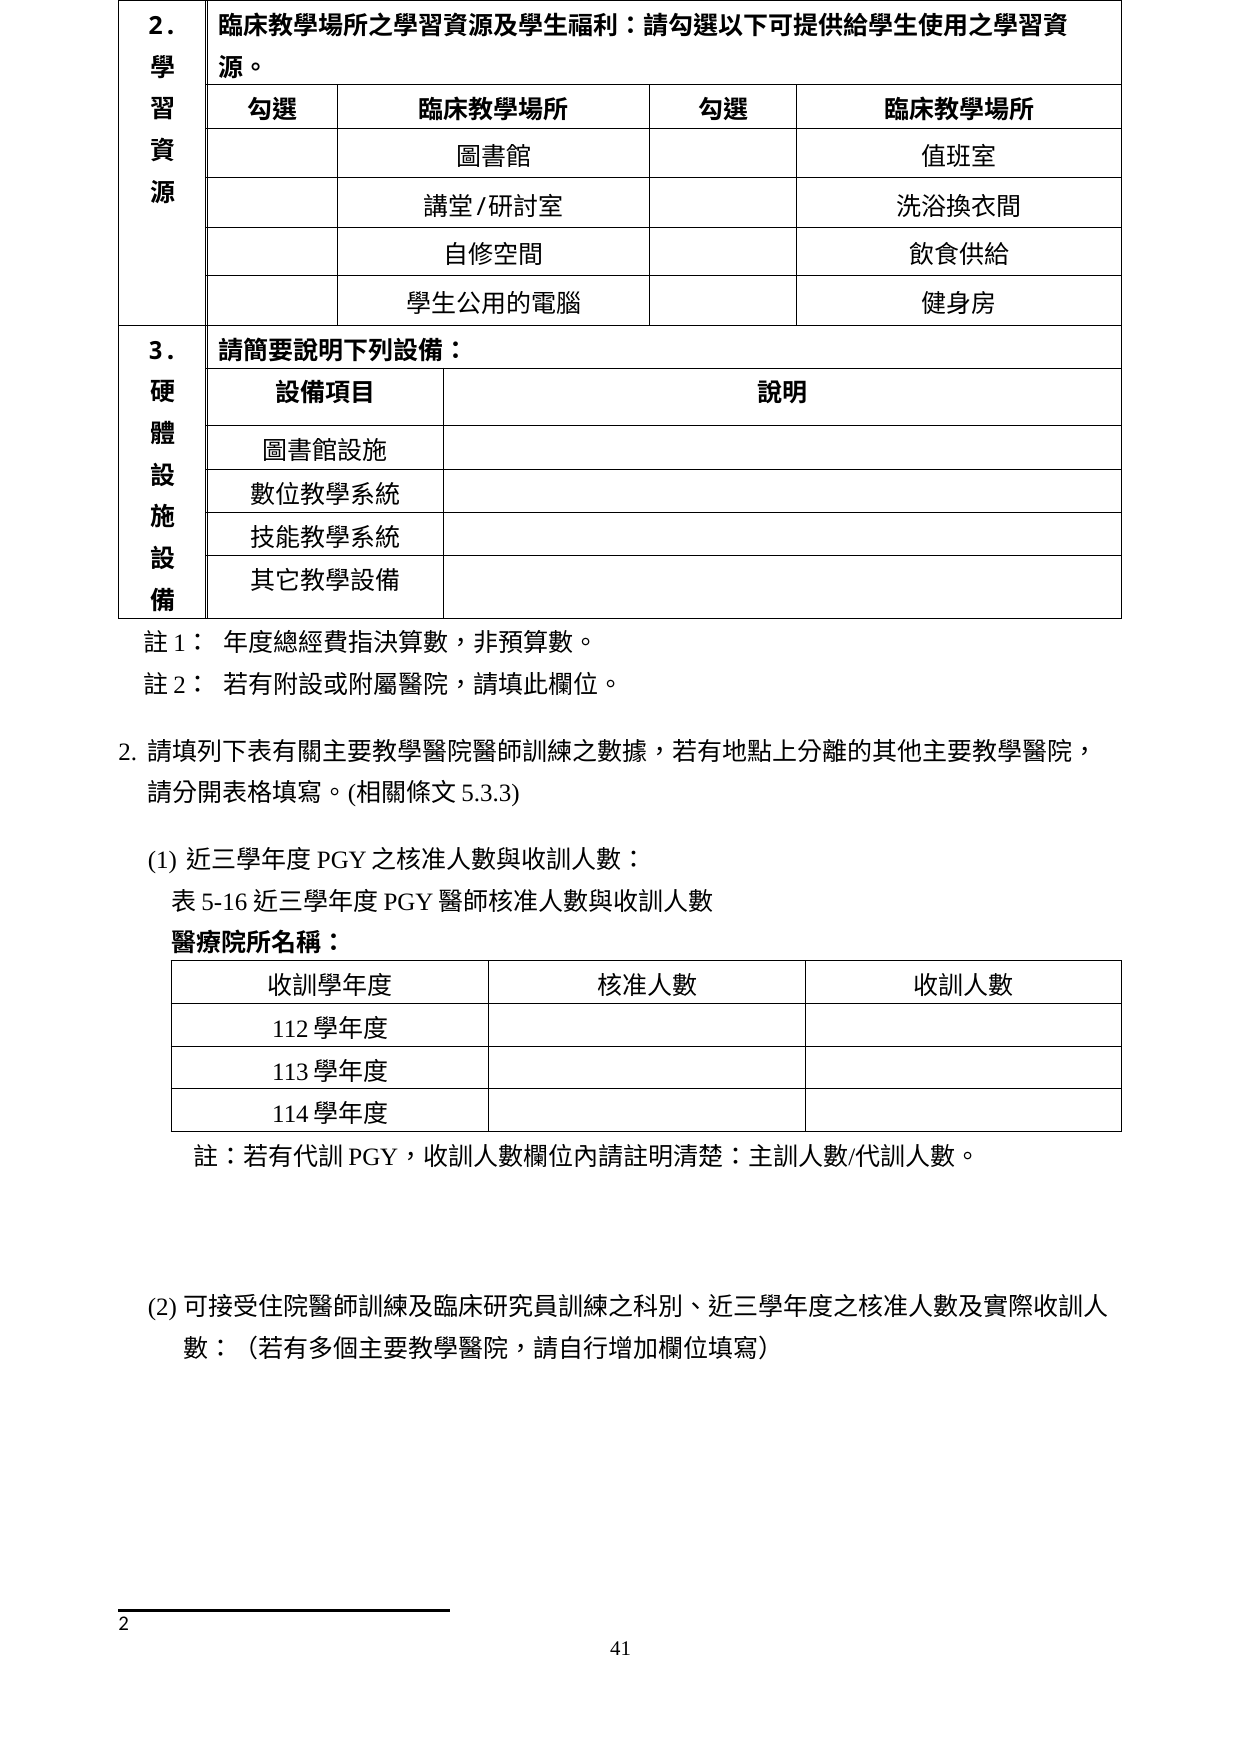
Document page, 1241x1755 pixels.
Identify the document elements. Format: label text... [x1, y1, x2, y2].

table_cell 113學年度 [172, 1047, 488, 1088]
table_cell [650, 129, 796, 177]
table_cell 臨床教學場所 [338, 85, 649, 127]
table_cell [208, 276, 337, 325]
text 註2： 若有附設或附屬醫院，請填此欄位。 [118, 660, 1122, 702]
table_cell 飲食供給 [797, 228, 1121, 275]
table_cell 3. 硬 體 設 施 設 備 [119, 326, 205, 617]
table_cell [208, 178, 337, 227]
table_cell [650, 178, 796, 227]
table_cell 勾選 [650, 85, 796, 127]
table_cell 2. 學 習 資 源 [119, 1, 205, 325]
table_cell 技能教學系統 [208, 513, 443, 555]
table_header 收訓人數 [806, 961, 1121, 1003]
table_cell [806, 1004, 1121, 1046]
table_cell [806, 1089, 1121, 1131]
table_cell 自修空間 [338, 228, 649, 275]
table_cell 勾選 [208, 85, 337, 127]
table_cell 設備項目 [208, 369, 443, 425]
table_cell 圖書館設施 [208, 426, 443, 469]
table_cell 健身房 [797, 276, 1121, 325]
text 註：若有代訓PGY，收訓人數欄位內請註明清楚：主訓人數/代訓人數。 [118, 1132, 1122, 1174]
table_cell [489, 1089, 805, 1131]
list 可接受住院醫師訓練及臨床研究員訓練之科別、近三學年度之核准人數及實際收訓人數：（若有多個主要教學醫院，請自行增加欄位填寫） [148, 1282, 1122, 1365]
table_cell [806, 1047, 1121, 1088]
table_cell 值班室 [797, 129, 1121, 177]
table_cell 112學年度 [172, 1004, 488, 1046]
table_cell [444, 556, 1121, 617]
table_cell [444, 426, 1121, 469]
table_cell [489, 1047, 805, 1088]
table_cell 說明 [444, 369, 1121, 425]
table_cell [489, 1004, 805, 1046]
table_cell 圖書館 [338, 129, 649, 177]
table_cell [444, 470, 1121, 512]
table_cell [208, 228, 337, 275]
table_cell 學生公用的電腦 [338, 276, 649, 325]
table_cell 請簡要說明下列設備： [208, 326, 1121, 367]
table_cell 數位教學系統 [208, 470, 443, 512]
text 醫療院所名稱： [171, 918, 1122, 960]
text 表5-16 近三學年度PGY醫師核准人數與收訓人數 [171, 877, 1122, 918]
table_cell 臨床教學場所之學習資源及學生福利：請勾選以下可提供給學生使用之學習資源。 [208, 1, 1121, 84]
table_cell 其它教學設備 [208, 556, 443, 617]
table_cell 洗浴換衣間 [797, 178, 1121, 227]
table_header 收訓學年度 [172, 961, 488, 1003]
table_cell 臨床教學場所 [797, 85, 1121, 127]
table_cell 講堂/研討室 [338, 178, 649, 227]
table_cell 114學年度 [172, 1089, 488, 1131]
text 註1： 年度總經費指決算數，非預算數。 [118, 619, 1122, 660]
table_cell [650, 276, 796, 325]
list 請填列下表有關主要教學醫院醫師訓練之數據，若有地點上分離的其他主要教學醫院，請分開表格填寫。(相關條文5.3.3) [118, 727, 1122, 810]
table_cell [444, 513, 1121, 555]
table_header 核准人數 [489, 961, 805, 1003]
table_cell [208, 129, 337, 177]
table_cell [650, 228, 796, 275]
list 近三學年度PGY之核准人數與收訓人數： [148, 835, 1122, 877]
